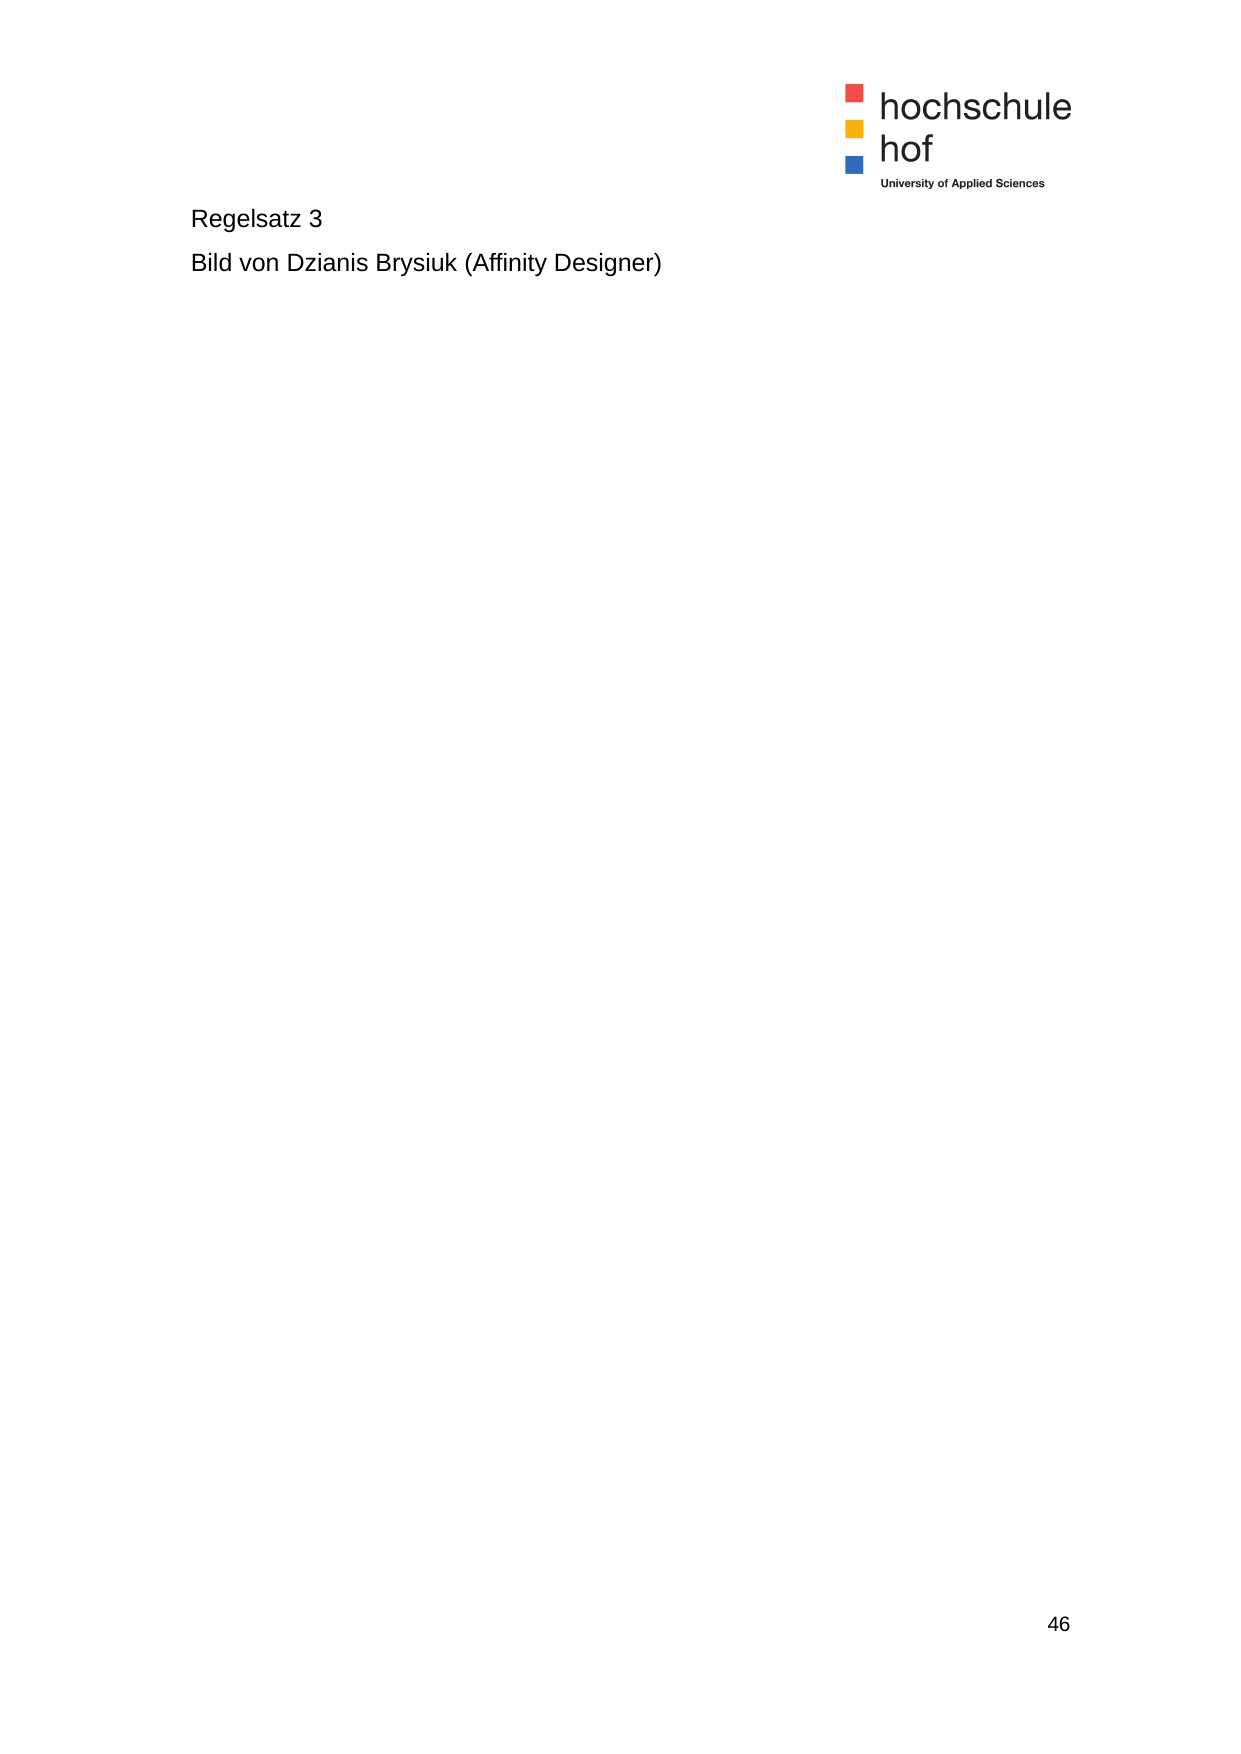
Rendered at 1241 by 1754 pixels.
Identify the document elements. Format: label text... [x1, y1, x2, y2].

text Regelsatz 3 [191, 204, 1070, 233]
picture [845, 84, 1071, 189]
text Bild von Dzianis Brysiuk (Affinity Designer) [191, 247, 1070, 276]
